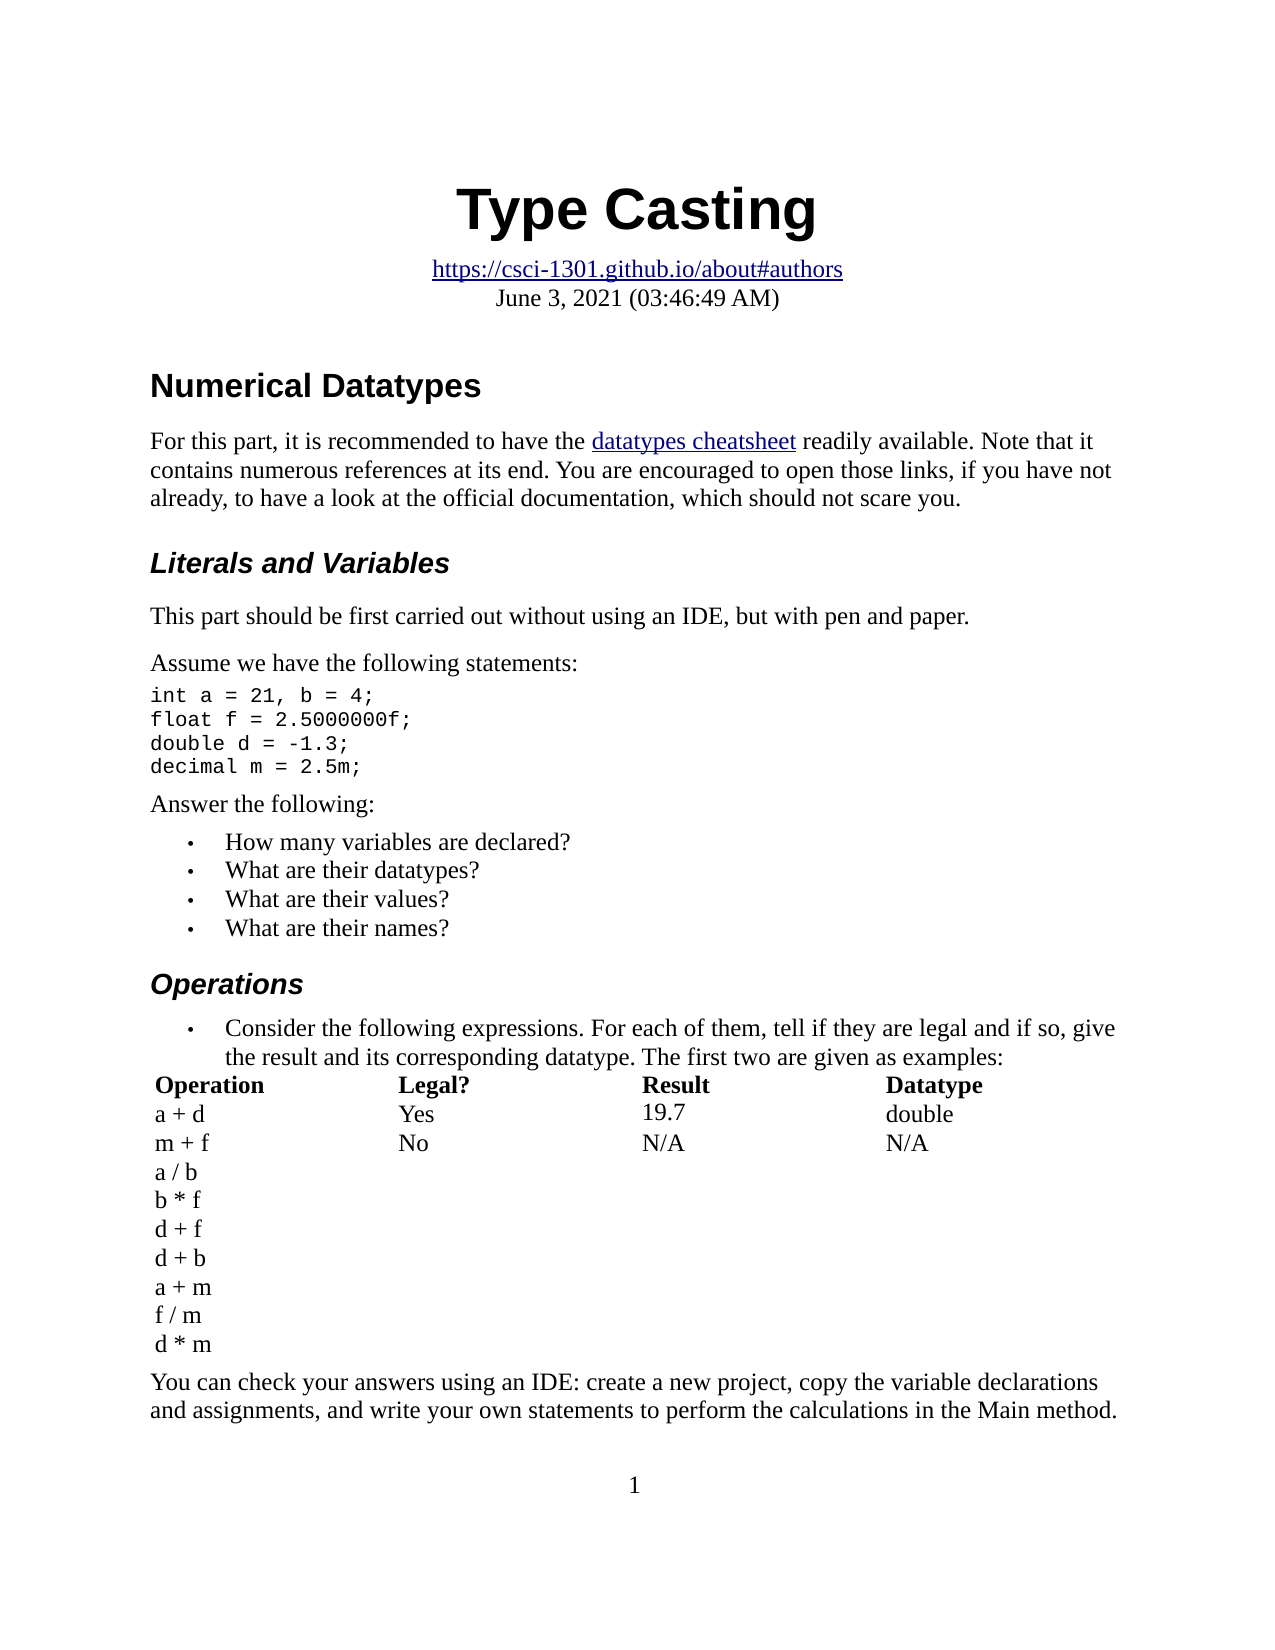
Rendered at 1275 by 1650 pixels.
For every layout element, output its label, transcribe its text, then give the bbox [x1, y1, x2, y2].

table_cell f / m [150, 1300, 394, 1329]
table_cell a / b [150, 1157, 394, 1185]
text This part should be first carried out without using an IDE, but with pen and paper. [150, 601, 1125, 630]
table_cell [638, 1214, 881, 1243]
subtitle Literals and Variables [150, 546, 1125, 580]
table_cell [881, 1157, 1125, 1185]
table_cell [638, 1185, 881, 1214]
text decimal m = 2.5m; [150, 756, 1125, 780]
table_cell Yes [394, 1099, 637, 1128]
table_cell [881, 1272, 1125, 1300]
text June 3, 2021 (03:46:49 AM) [150, 283, 1125, 312]
table_cell N/A [638, 1128, 881, 1157]
list What are their datatypes? [187, 856, 1125, 884]
table_cell No [394, 1128, 637, 1157]
table_cell d * m [150, 1329, 394, 1358]
text Assume we have the following statements: [150, 648, 1125, 677]
table_cell [881, 1243, 1125, 1272]
list What are their names? [187, 913, 1125, 942]
list What are their values? [187, 884, 1125, 913]
table_cell [881, 1329, 1125, 1358]
text Answer the following: [150, 789, 1125, 818]
title Type Casting [150, 175, 1125, 242]
table_cell [394, 1243, 637, 1272]
table_cell a + m [150, 1272, 394, 1300]
table_cell m + f [150, 1128, 394, 1157]
table_cell [638, 1300, 881, 1329]
subtitle Operations [150, 967, 1125, 1000]
subtitle Numerical Datatypes [150, 366, 1125, 404]
table_cell [638, 1272, 881, 1300]
table_cell [881, 1300, 1125, 1329]
text https://csci-1301.github.io/about#authors [150, 254, 1125, 283]
table_cell [394, 1300, 637, 1329]
table_cell [638, 1099, 881, 1128]
table_cell N/A [881, 1128, 1125, 1157]
table_header Operation [150, 1070, 394, 1099]
table_header Datatype [881, 1070, 1125, 1099]
table_cell [394, 1157, 637, 1185]
table_cell b * f [150, 1185, 394, 1214]
table_cell [394, 1214, 637, 1243]
text int a = 21, b = 4; [150, 686, 1125, 709]
table_cell [638, 1157, 881, 1185]
table_cell double [881, 1099, 1125, 1128]
text For this part, it is recommended to have the datatypes cheatsheet readily available. Note that it contains numerous references at its end. You are encouraged to open those links, if you have not already, to have a look at the official documentation, which should not scare you. [150, 426, 1125, 512]
table_cell [394, 1272, 637, 1300]
table_header Legal? [394, 1070, 637, 1099]
text You can check your answers using an IDE: create a new project, copy the variable declarations and assignments, and write your own statements to perform the calculations in the Main method. [150, 1367, 1125, 1424]
table_cell [394, 1329, 637, 1358]
text float f = 2.5000000f; [150, 709, 1125, 733]
table_header Result [638, 1070, 881, 1099]
table_cell [638, 1243, 881, 1272]
list How many variables are declared? [187, 827, 1125, 856]
list Consider the following expressions. For each of them, tell if they are legal and if so, give the result and its corresponding datatype. The first two are given as examples: [187, 1013, 1125, 1070]
table_cell d + f [150, 1214, 394, 1243]
table_cell [394, 1185, 637, 1214]
table_cell d + b [150, 1243, 394, 1272]
table_cell [881, 1185, 1125, 1214]
table_cell a + d [150, 1099, 394, 1128]
table_cell [638, 1329, 881, 1358]
table_cell [881, 1214, 1125, 1243]
text double d = -1.3; [150, 733, 1125, 756]
